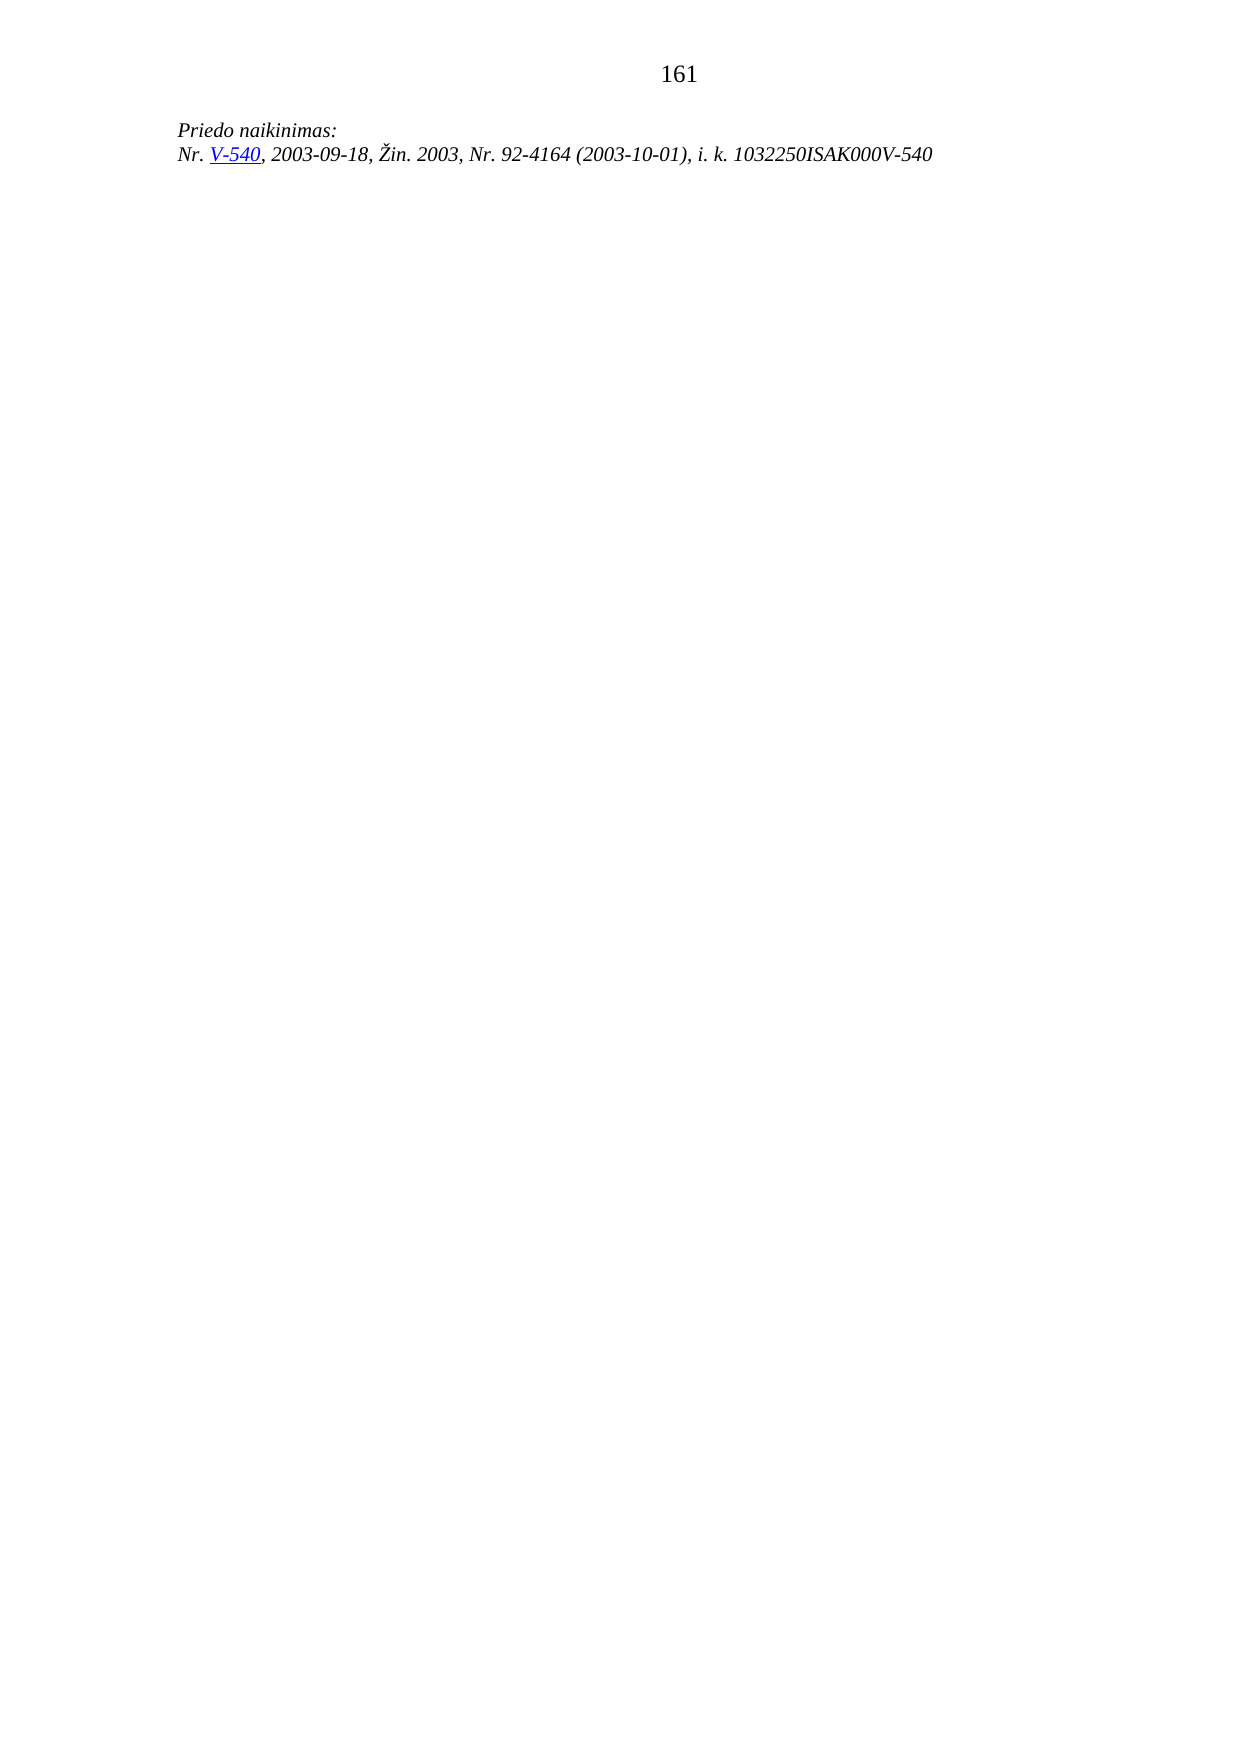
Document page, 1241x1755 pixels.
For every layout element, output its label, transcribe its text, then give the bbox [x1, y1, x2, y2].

text Priedo naikinimas: [177, 118, 1181, 142]
text Nr. V-540, 2003-09-18, Žin. 2003, Nr. 92-4164 (2003-10-01), i. k. 1032250ISAK000V-540 [177, 142, 1181, 166]
